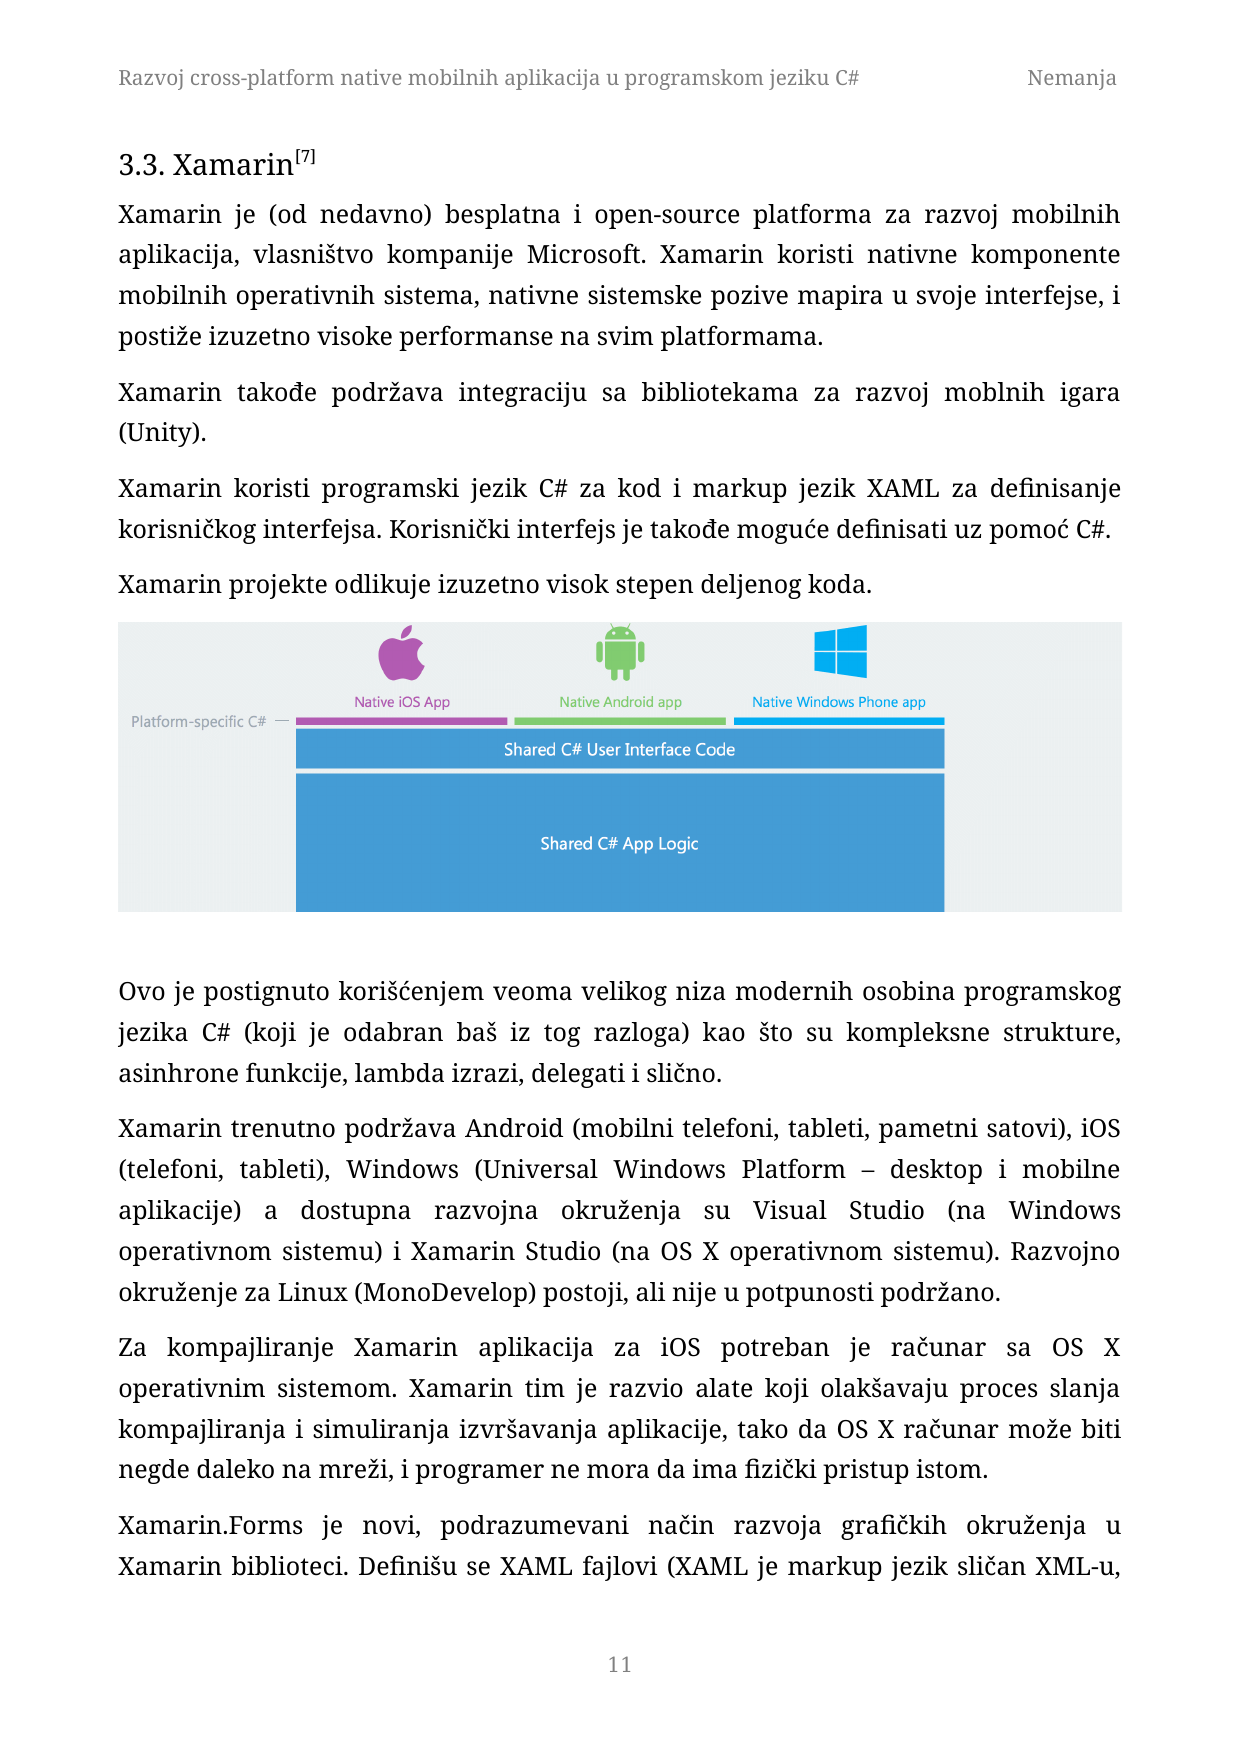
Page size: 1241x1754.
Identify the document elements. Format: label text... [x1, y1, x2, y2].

text Xamarin koristi programski jezik C# za kod i markup jezik XAML za definisanje korisničkog interfejsa. Korisnički interfejs je takođe moguće definisati uz pomoć C#. [118, 471, 1122, 545]
text Xamarin trenutno podržava Android (mobilni telefoni, tableti, pametni satovi), iOS (telefoni, tableti), Windows (Universal Windows Platform – desktop i mobilne aplikacije) a dostupna razvojna okruženja su Visual Studio (na Windows operativnom sistemu) i Xamarin Studio (na OS X operativnom sistemu). Razvojno okruženje za Linux (MonoDevelop) postoji, ali nije u potpunosti podržano. [118, 1111, 1122, 1308]
text Xamarin.Forms je novi, podrazumevani način razvoja grafičkih okruženja u Xamarin biblioteci. Definišu se XAML fajlovi (XAML je markup jezik sličan XML-u, [118, 1507, 1122, 1582]
subtitle 3.3. Xamarin[7] [118, 144, 1122, 184]
text Ovo je postignuto korišćenjem veoma velikog niza modernih osobina programskog jezika C# (koji je odabran baš iz tog razloga) kao što su kompleksne strukture, asinhrone funkcije, lambda izrazi, delegati i slično. [118, 974, 1122, 1089]
text Xamarin projekte odlikuje izuzetno visok stepen deljenog koda. [118, 567, 1122, 601]
text Za kompajliranje Xamarin aplikacija za iOS potreban je računar sa OS X operativnim sistemom. Xamarin tim je razvio alate koji olakšavaju proces slanja kompajliranja i simuliranja izvršavanja aplikacije, tako da OS X računar može biti negde daleko na mreži, i programer ne mora da ima fizički pristup istom. [118, 1329, 1122, 1486]
picture [118, 622, 1123, 912]
text Xamarin je (od nedavno) besplatna i open-source platforma za razvoj mobilnih aplikacija, vlasništvo kompanije Microsoft. Xamarin koristi nativne komponente mobilnih operativnih sistema, nativne sistemske pozive mapira u svoje interfejse, i postiže izuzetno visoke performanse na svim platformama. [118, 196, 1122, 353]
text Xamarin takođe podržava integraciju sa bibliotekama za razvoj moblnih igara (Unity). [118, 374, 1122, 449]
